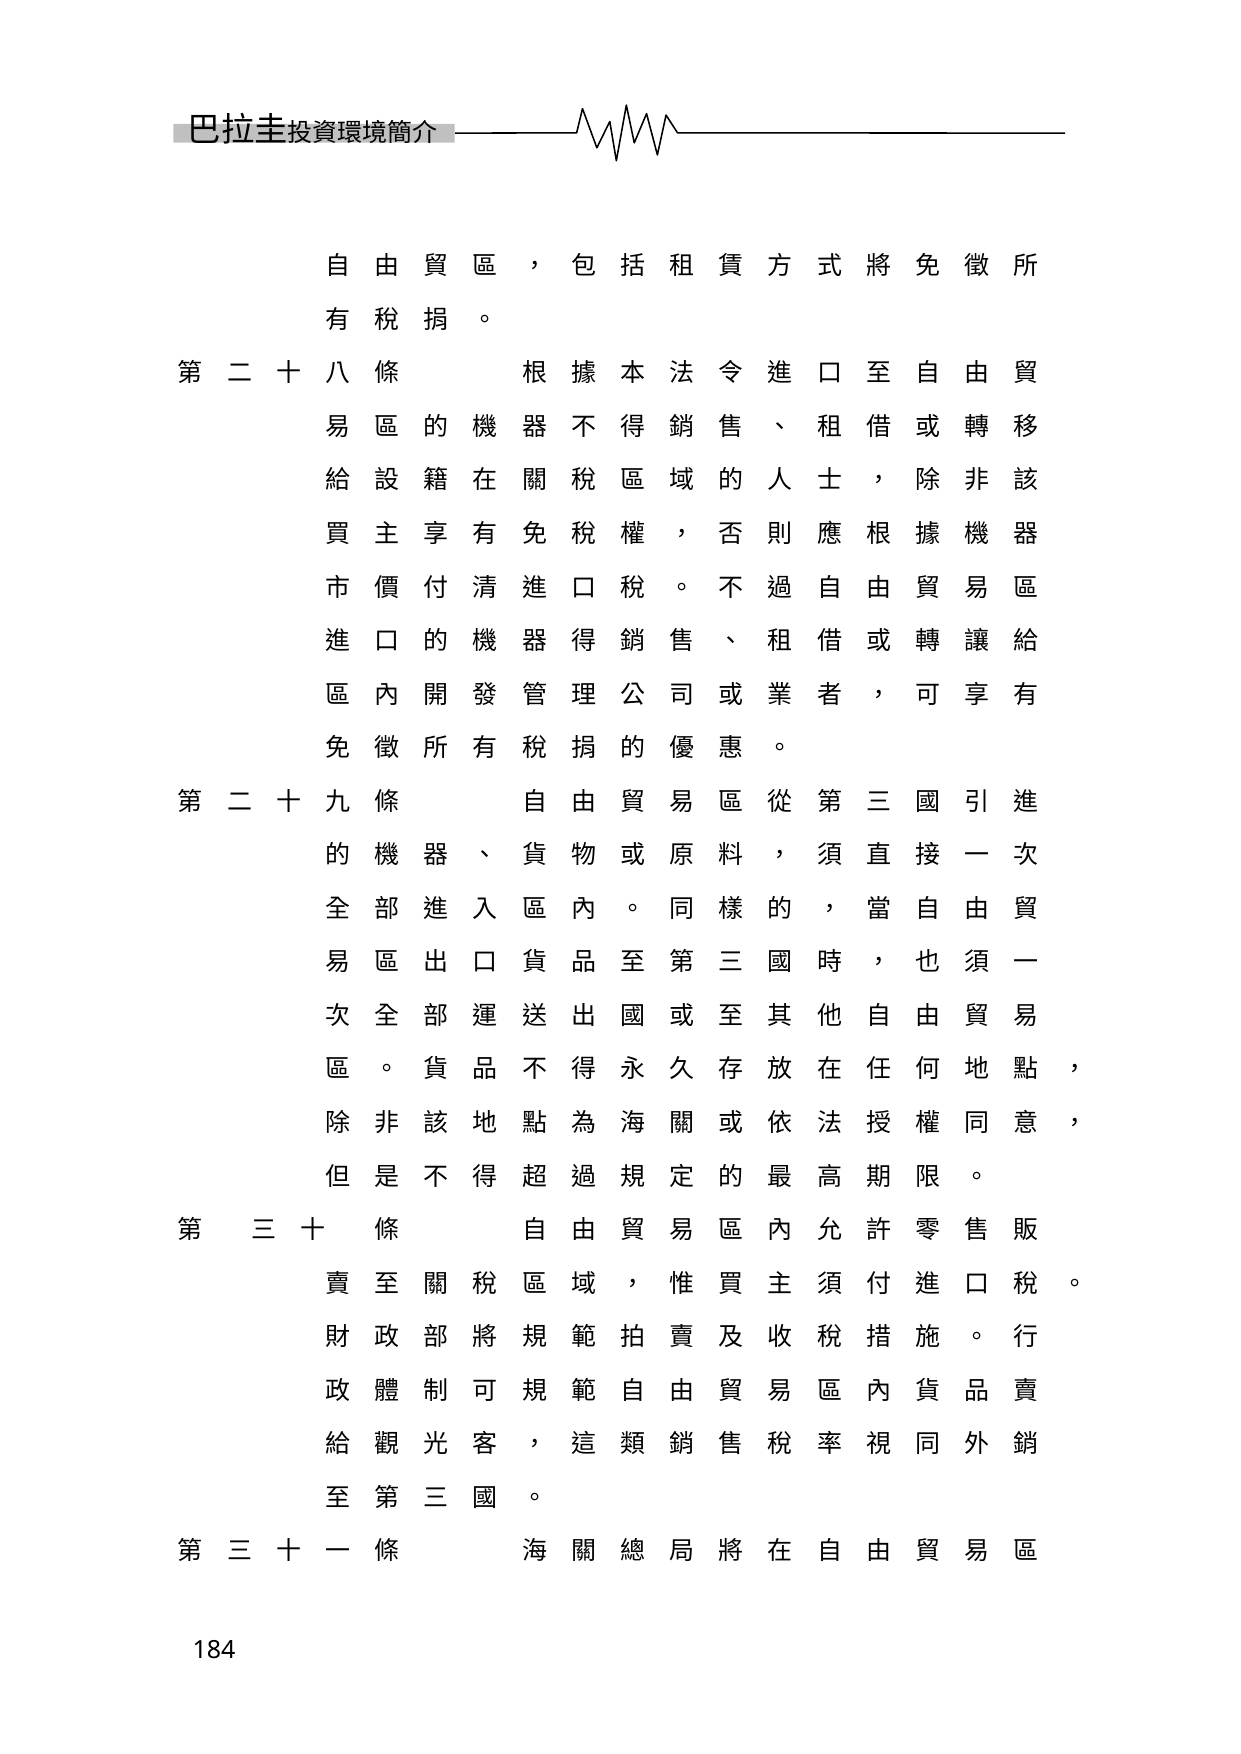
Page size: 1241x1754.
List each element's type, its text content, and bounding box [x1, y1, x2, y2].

text 第三十一條 海關總局將在自由貿易區 [178, 1522, 1063, 1576]
text 第 三十 條 自由貿易區內允許零售販賣至關稅區域，惟買主須付進口稅。財政部將規範拍賣及收稅措施。行政體制可規範自由貿易區內貨品賣給觀光客，這類銷售稅率視同外銷至第三國。 [178, 1201, 1063, 1522]
text 第二十八條 根據本法令進口至自由貿易區的機器不得銷售、租借或轉移給設籍在關稅區域的人士，除非該買主享有免稅權，否則應根據機器市價付清進口稅。不過自由貿易區進口的機器得銷售、租借或轉讓給區內開發管理公司或業者，可享有免徵所有稅捐的優惠。 [178, 344, 1063, 773]
text 第二十九條 自由貿易區從第三國引進的機器、貨物或原料，須直接一次全部進入區內。同樣的，當自由貿易區出口貨品至第三國時，也須一次全部運送出國或至其他自由貿易區。貨品不得永久存放在任何地點，除非該地點為海關或依法授權同意，但是不得超過規定的最高期限。 [178, 773, 1063, 1201]
text 自由貿區，包括租賃方式將免徵所有稅捐。 [178, 237, 1063, 344]
